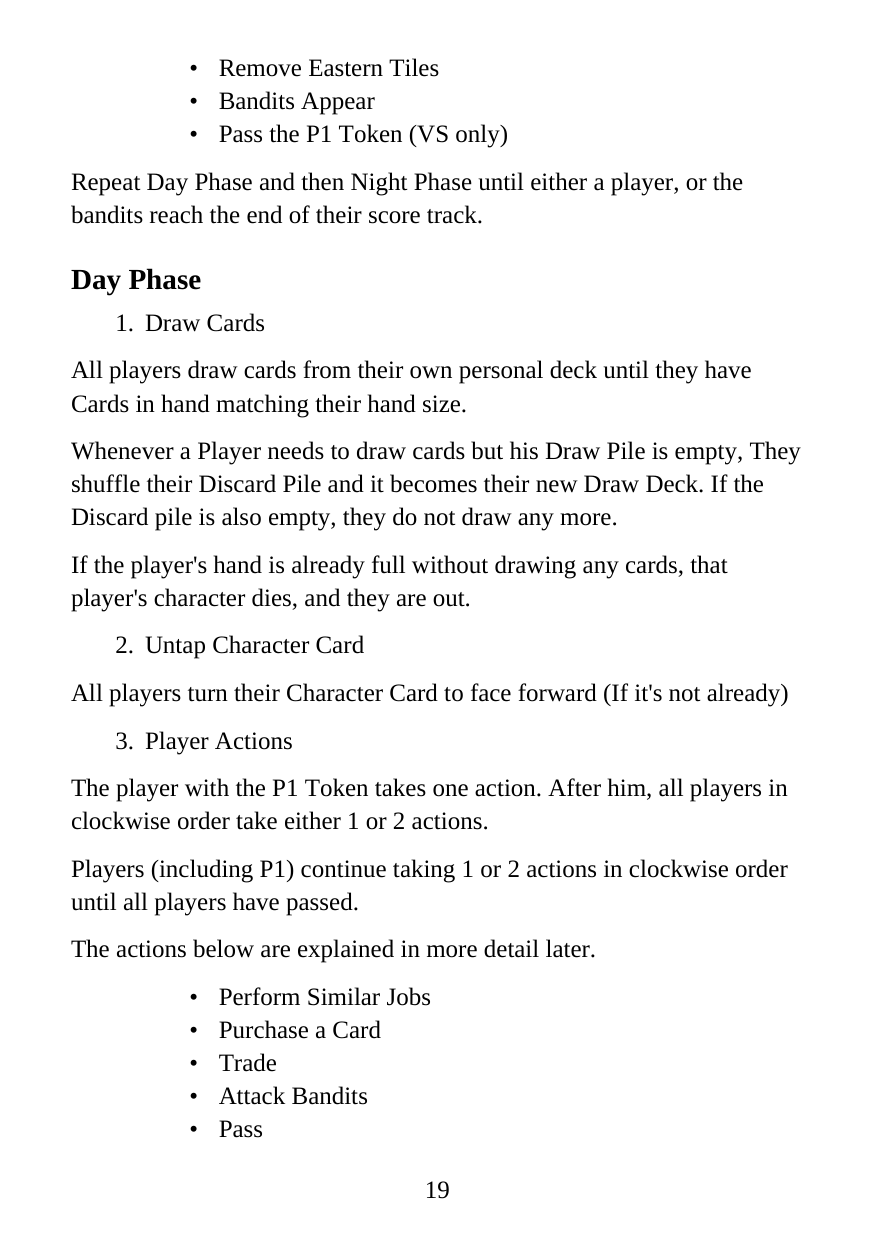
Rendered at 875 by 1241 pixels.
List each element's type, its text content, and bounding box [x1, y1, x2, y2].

list Player Actions [115, 726, 803, 754]
text The player with the P1 Token takes one action. After him, all players in clockwise order take either 1 or 2 actions. [71, 773, 803, 835]
text If the player's hand is already full without drawing any cards, that player's character dies, and they are out. [71, 550, 803, 612]
list Pass [189, 1114, 803, 1143]
text Players (including P1) continue taking 1 or 2 actions in clockwise order until all players have passed. [71, 854, 803, 916]
list Purchase a Card [189, 1015, 803, 1044]
list Untap Character Card [115, 631, 803, 659]
text The actions below are explained in more detail later. [71, 934, 803, 963]
text All players draw cards from their own personal deck until they have Cards in hand matching their hand size. [71, 356, 803, 417]
text Whenever a Player needs to draw cards but his Draw Pile is empty, They shuffle their Discard Pile and it becomes their new Draw Deck. If the Discard pile is also empty, they do not draw any more. [71, 436, 803, 531]
list Draw Cards [115, 308, 803, 337]
list Perform Similar Jobs [189, 982, 803, 1011]
subtitle Day Phase [71, 262, 803, 296]
list Attack Bandits [189, 1081, 803, 1110]
list Remove Eastern Tiles [189, 53, 803, 82]
list Pass the P1 Token (VS only) [189, 119, 803, 148]
list Trade [189, 1048, 803, 1077]
text All players turn their Character Card to face forward (If it's not already) [71, 678, 803, 707]
text Repeat Day Phase and then Night Phase until either a player, or the bandits reach the end of their score track. [71, 167, 803, 228]
list Bandits Appear [189, 86, 803, 115]
